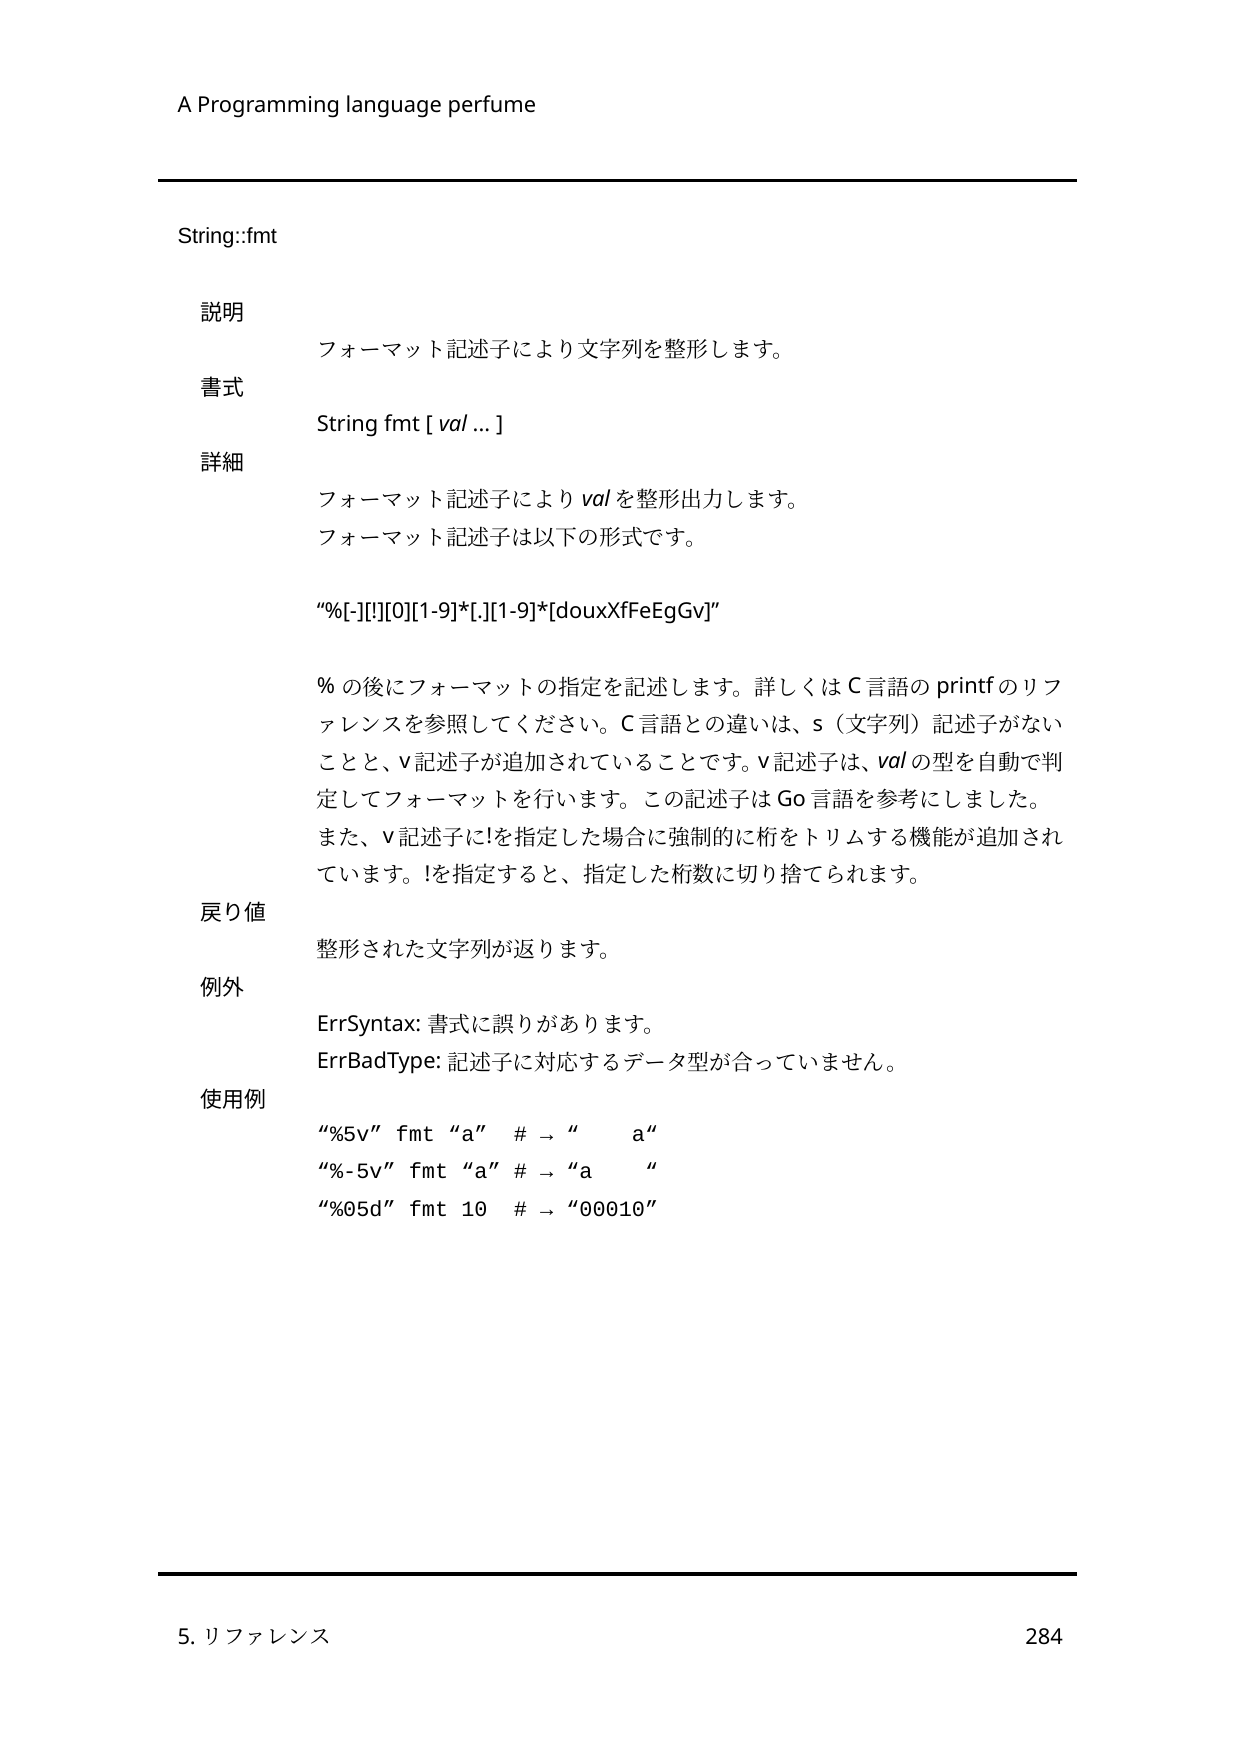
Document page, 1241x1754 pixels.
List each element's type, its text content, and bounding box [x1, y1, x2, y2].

table_cell String fmt [ val ... ] [317, 367, 1063, 442]
table_header フォーマット記述子により文字列を整形します。 [317, 292, 1063, 367]
table_cell “%5v” fmt “a” # → “ a“ “%-5v” fmt “a” # → “a “ “%05d” fmt 10 # → “00010” [317, 1079, 1063, 1267]
table_cell ErrSyntax: 書式に誤りがあります。 ErrBadType: 記述子に対応するデータ型が合っていません。 [317, 967, 1063, 1079]
table_cell 整形された文字列が返ります。 [317, 892, 1063, 967]
table_cell 使用例 [200, 1079, 317, 1267]
table_cell 例外 [200, 967, 317, 1079]
table_cell 書式 [200, 367, 317, 442]
table_header 説明 [200, 292, 317, 367]
table_cell フォーマット記述子によりvalを整形出力します。 フォーマット記述子は以下の形式です。 “%[-][!][0][1-9]*[.][1-9]*[douxXfFeEgGv]” % の後にフォーマットの指定を記述します。詳しくはC言語のprintfのリファレンスを参照してください。C言語との違いは、s（文字列）記述子がないことと、v記述子が追加されていることです。v記述子は、valの型を自動で判定してフォーマットを行います。この記述子はGo言語を参考にしました。 また、v記述子に!を指定した場合に強制的に桁をトリムする機能が追加されています。!を指定すると、指定した桁数に切り捨てられます。 [317, 442, 1063, 892]
table_cell 戻り値 [200, 892, 317, 967]
table_cell 詳細 [200, 442, 317, 892]
subtitle String::fmt [177, 217, 1063, 254]
